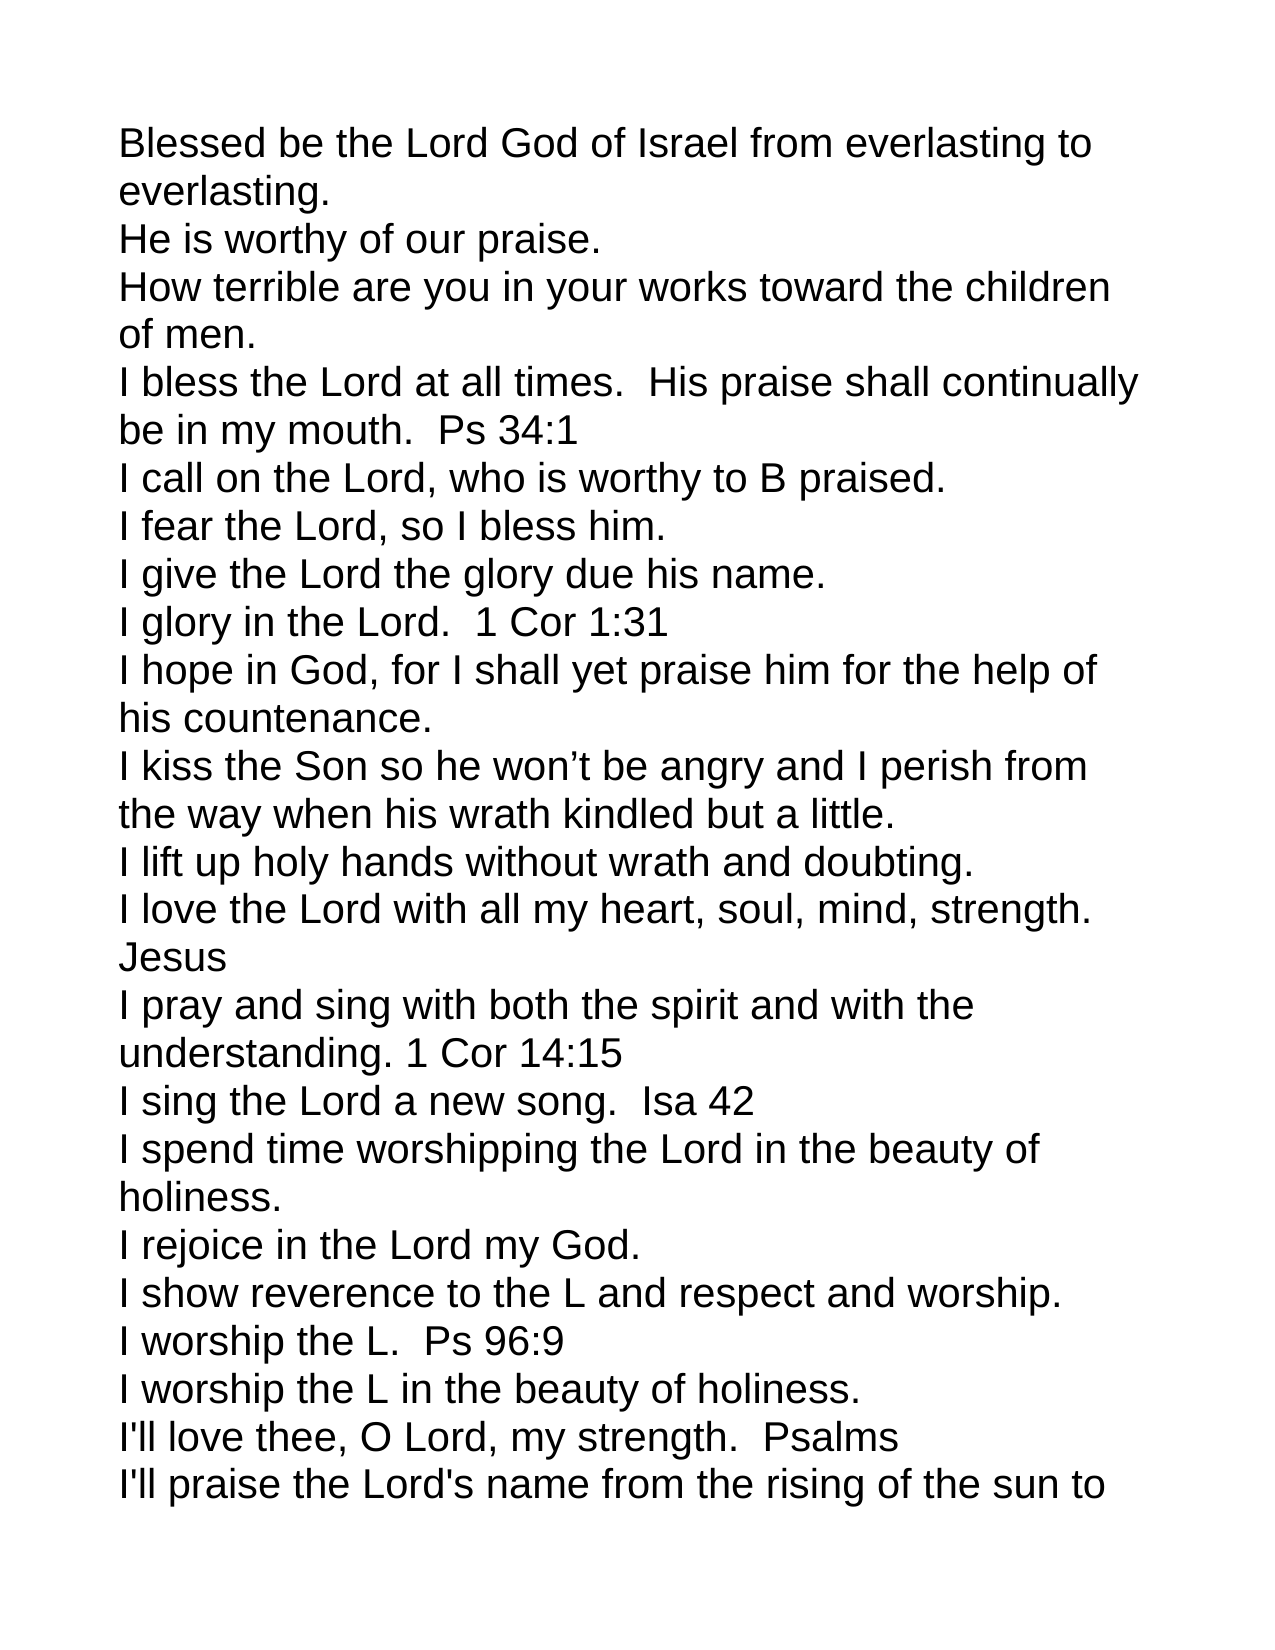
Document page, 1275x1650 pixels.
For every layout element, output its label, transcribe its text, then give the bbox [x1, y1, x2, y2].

text I glory in the Lord. 1 Cor 1:31 [118, 597, 1157, 645]
text I pray and sing with both the spirit and with the understanding. 1 Cor 14:15 [118, 981, 1157, 1076]
text Blessed be the Lord God of Israel from everlasting to everlasting. [118, 118, 1157, 214]
text I'll praise the Lord's name from the rising of the sun to [118, 1460, 1157, 1508]
text I spend time worshipping the Lord in the beauty of holiness. [118, 1124, 1157, 1220]
text How terrible are you in your works toward the children of men. [118, 262, 1157, 358]
text He is worthy of our praise. [118, 214, 1157, 262]
text I call on the Lord, who is worthy to B praised. [118, 453, 1157, 501]
text I love the Lord with all my heart, soul, mind, strength. Jesus [118, 885, 1157, 981]
text I'll love thee, O Lord, my strength. Psalms [118, 1412, 1157, 1460]
text I sing the Lord a new song. Isa 42 [118, 1076, 1157, 1124]
text I give the Lord the glory due his name. [118, 549, 1157, 597]
text I hope in God, for I shall yet praise him for the help of his countenance. [118, 645, 1157, 741]
text I worship the L in the beauty of holiness. [118, 1364, 1157, 1412]
text I lift up holy hands without wrath and doubting. [118, 837, 1157, 885]
text I rejoice in the Lord my God. [118, 1220, 1157, 1268]
text I kiss the Son so he won’t be angry and I perish from the way when his wrath kindled but a little. [118, 741, 1157, 837]
text I worship the L. Ps 96:9 [118, 1316, 1157, 1364]
text I fear the Lord, so I bless him. [118, 501, 1157, 549]
text I show reverence to the L and respect and worship. [118, 1268, 1157, 1316]
text I bless the Lord at all times. His praise shall continually be in my mouth. Ps 34:1 [118, 358, 1157, 453]
